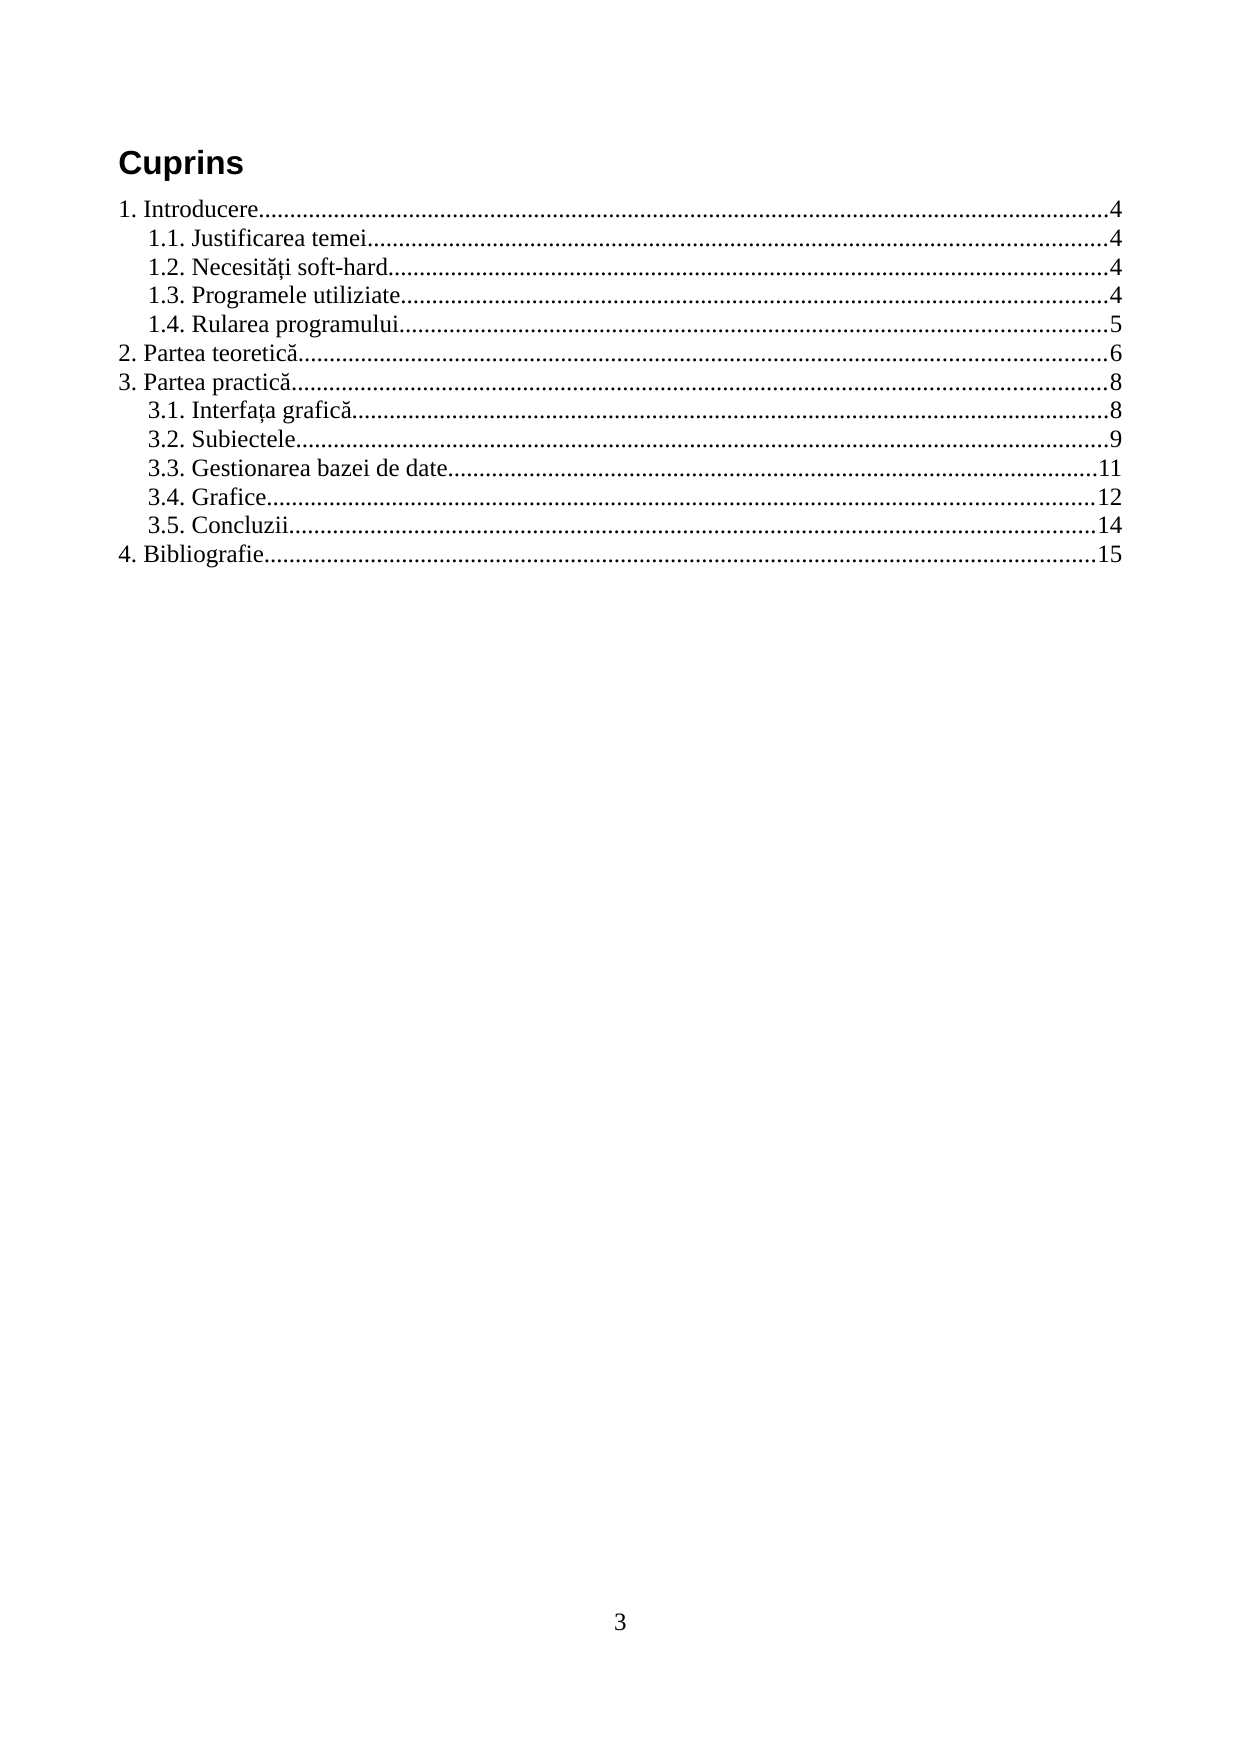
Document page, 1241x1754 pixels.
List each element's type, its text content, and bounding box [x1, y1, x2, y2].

text 3.1. Interfața grafică 8 [148, 395, 1122, 424]
text 3.2. Subiectele 9 [148, 424, 1122, 453]
text 1.2. Necesități soft-hard 4 [148, 252, 1122, 280]
text 1.4. Rularea programului 5 [148, 309, 1122, 338]
text 4. Bibliografie 15 [118, 539, 1122, 568]
text 3.3. Gestionarea bazei de date 11 [148, 453, 1122, 482]
text 1.3. Programele utiliziate 4 [148, 280, 1122, 309]
text 3.4. Grafice 12 [148, 482, 1122, 510]
text 1. Introducere 4 [118, 194, 1122, 223]
text 3.5. Concluzii 14 [148, 510, 1122, 539]
subtitle Cuprins [118, 143, 1122, 182]
text 1.1. Justificarea temei 4 [148, 223, 1122, 252]
text 3. Partea practică 8 [118, 367, 1122, 395]
text 2. Partea teoretică 6 [118, 338, 1122, 367]
